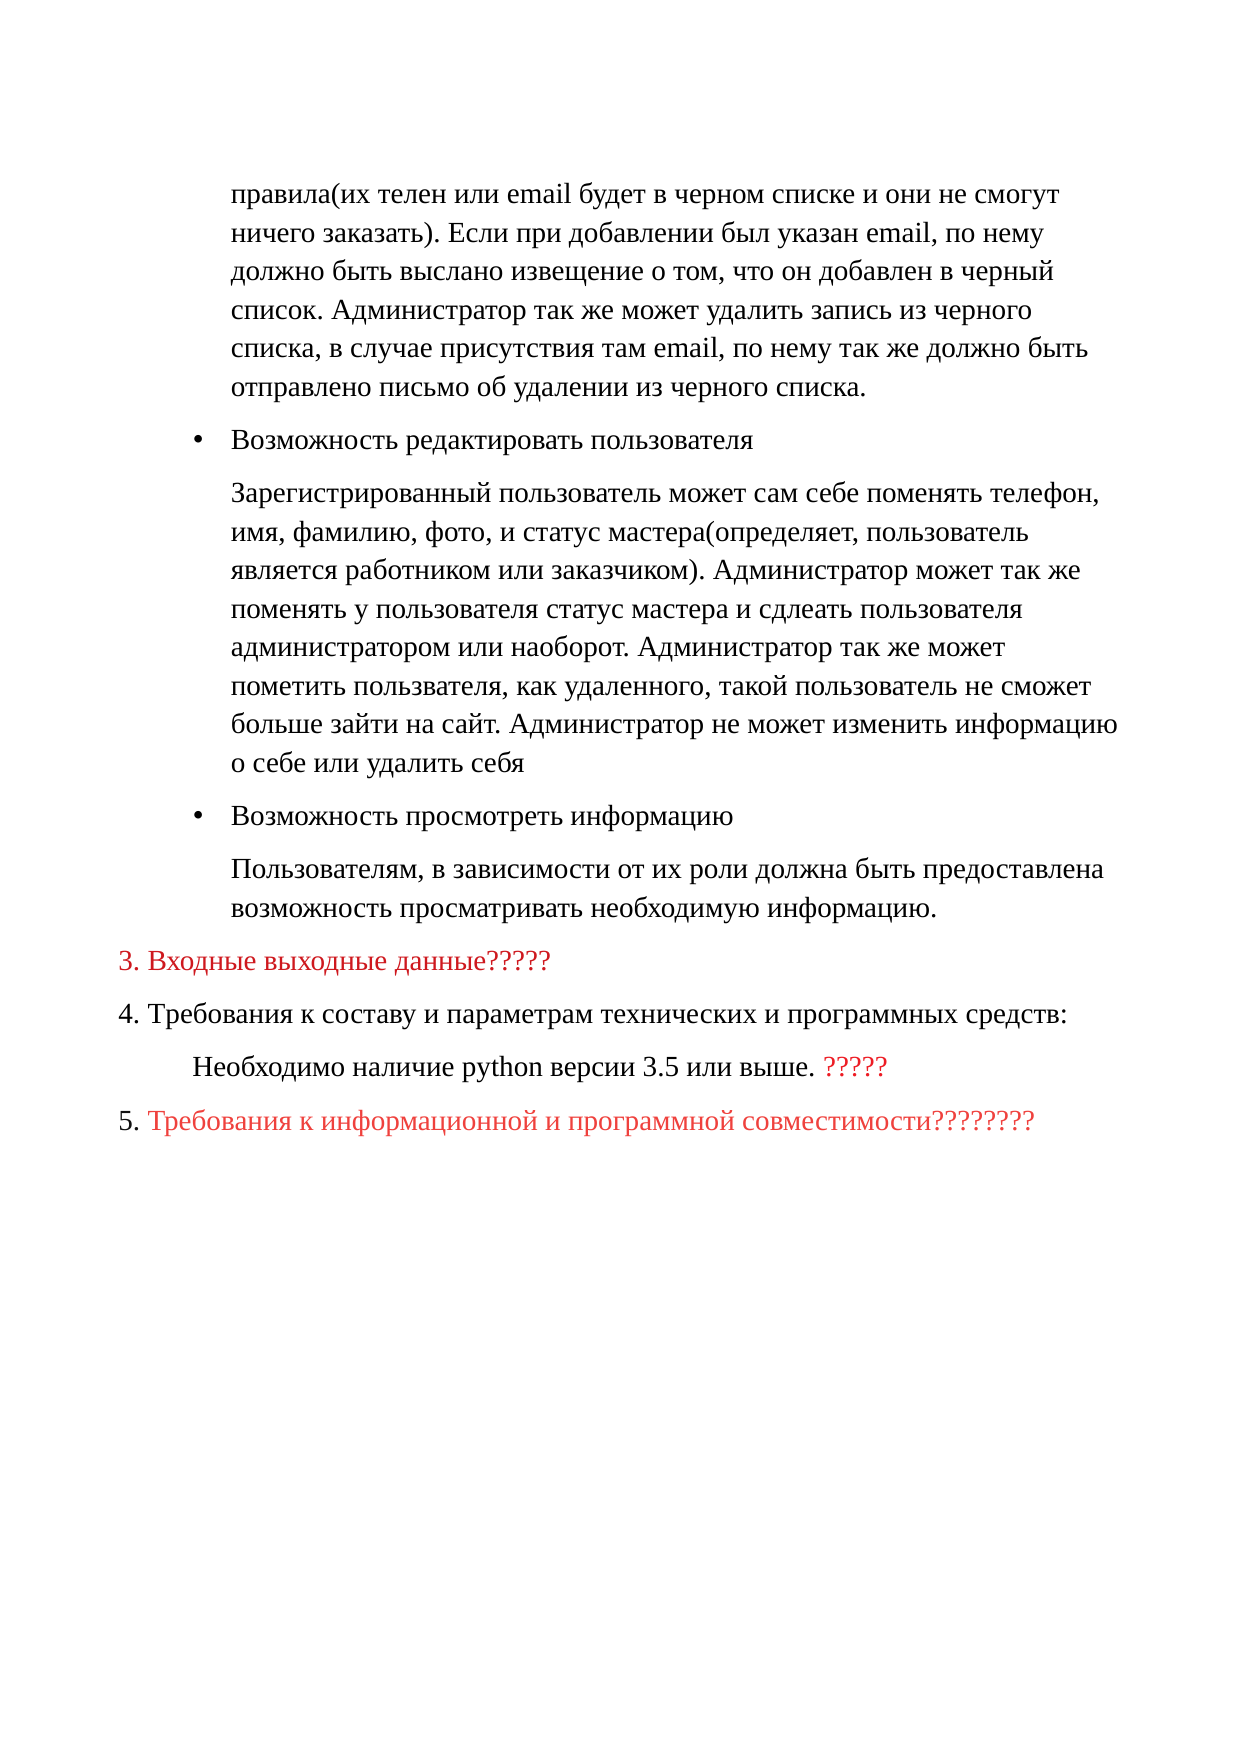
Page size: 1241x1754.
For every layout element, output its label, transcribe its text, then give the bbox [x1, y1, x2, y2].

text 5. Требования к информационной и программной совместимости???????? [118, 1103, 1122, 1136]
list Возможность редактировать пользователя [193, 422, 1122, 456]
list правила(их телен или email будет в черном списке и они не смогут ничего заказать). Если при добавлении был указан email, по нему должно быть выслано извещение о том, что он добавлен в черный список. Администратор так же может удалить запись из черного списка, в случае присутствия там email, по нему так же должно быть отправлено письмо об удалении из черного списка. [193, 176, 1122, 403]
text 4. Требования к составу и параметрам технических и программных средств: [118, 996, 1122, 1030]
text Необходимо наличие python версии 3.5 или выше. ????? [118, 1049, 1122, 1083]
list Возможность просмотреть информацию [193, 798, 1122, 832]
list Зарегистрированный пользователь может сам себе поменять телефон, имя, фамилию, фото, и статус мастера(определяет, пользователь является работником или заказчиком). Администратор может так же поменять у пользователя статус мастера и сдлеать пользователя администратором или наоборот. Администратор так же может пометить пользвателя, как удаленного, такой пользователь не сможет больше зайти на сайт. Администратор не может изменить информацию о себе или удалить себя [193, 475, 1122, 779]
list Пользователям, в зависимости от их роли должна быть предоставлена возможность просматривать необходимую информацию. [193, 852, 1122, 924]
text 3. Входные выходные данные????? [118, 943, 1122, 977]
